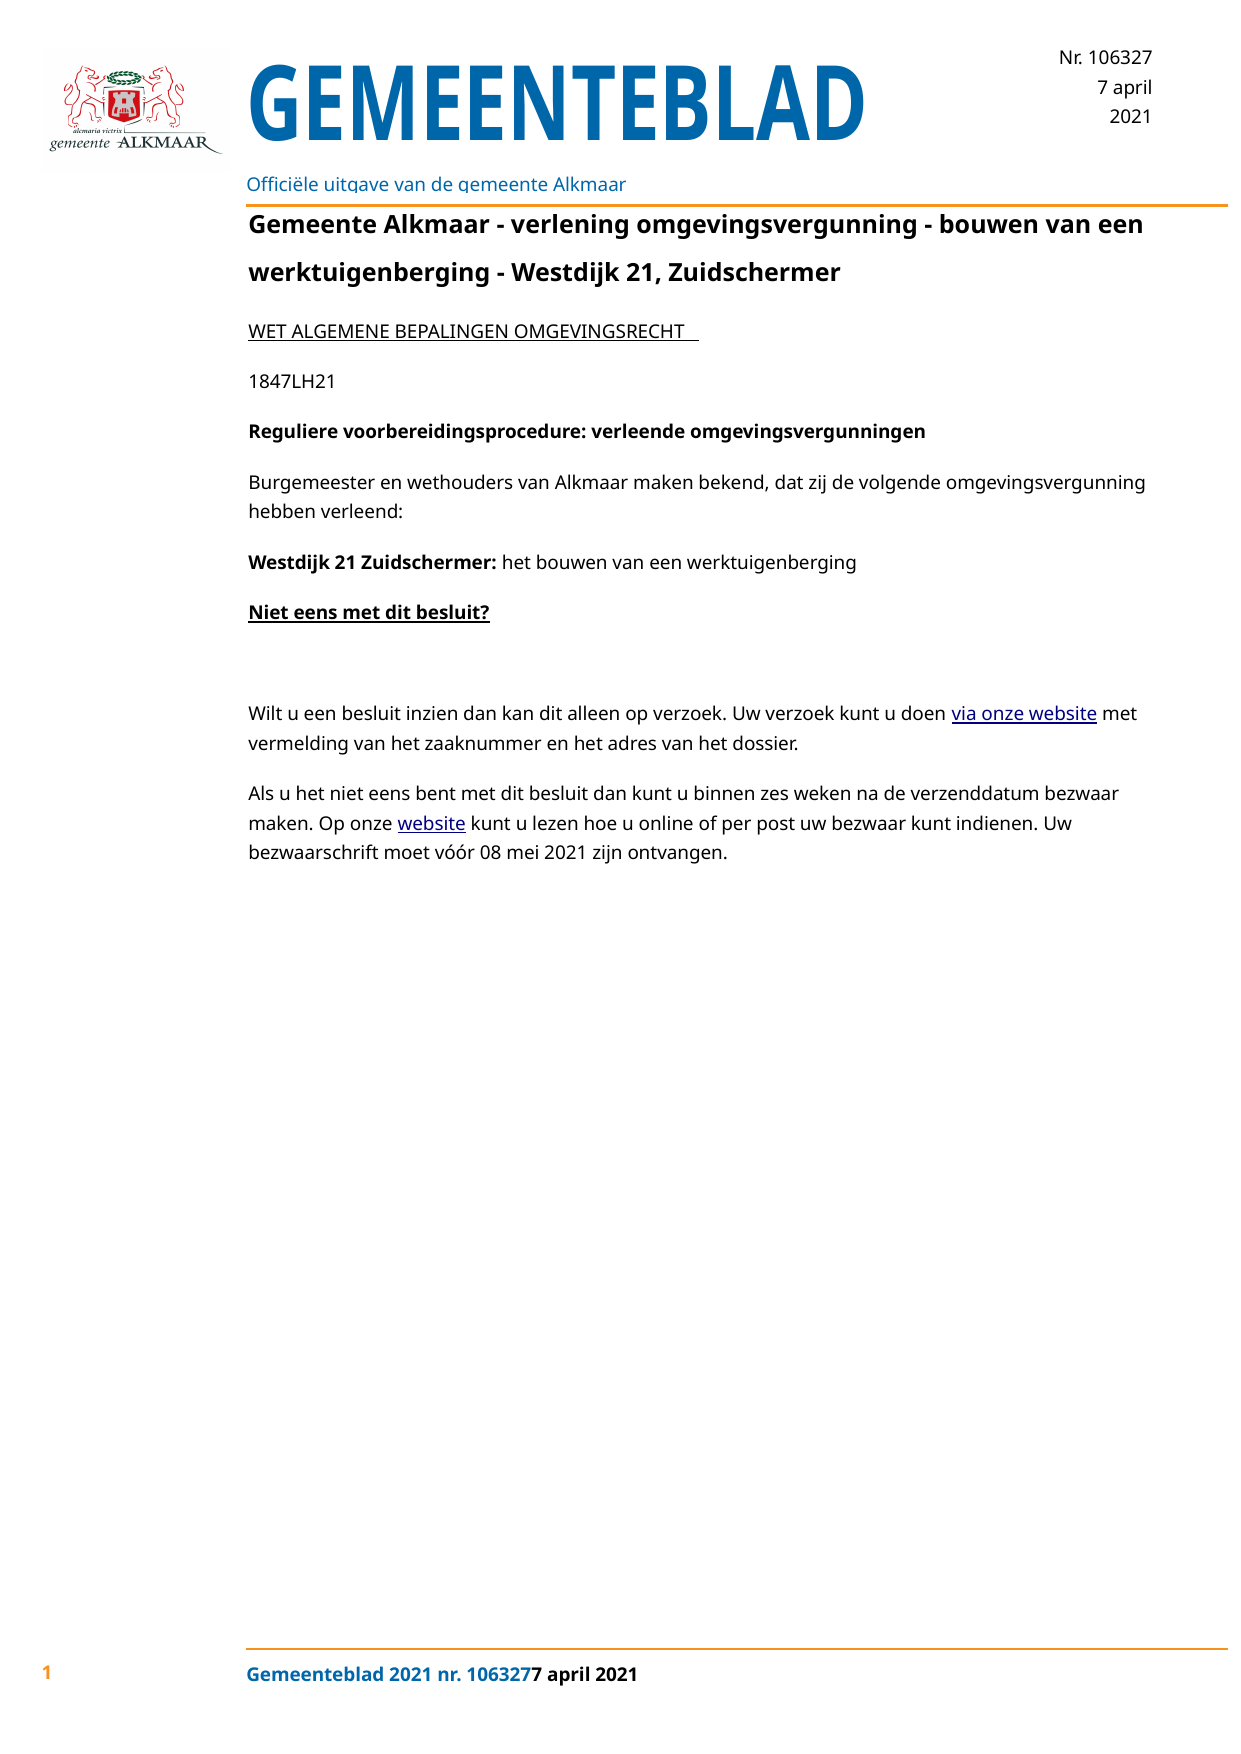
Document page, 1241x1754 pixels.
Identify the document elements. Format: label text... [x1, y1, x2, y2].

text Burgemeester en wethouders van Alkmaar maken bekend, dat zij de volgende omgevingsvergunning hebben verleend: [248, 469, 1152, 524]
text 1847LH21 [248, 368, 1152, 394]
text Wilt u een besluit inzien dan kan dit alleen op verzoek. Uw verzoek kunt u doen via onze website met vermelding van het zaaknummer en het adres van het dossier. [248, 700, 1152, 756]
text Als u het niet eens bent met dit besluit dan kunt u binnen zes weken na de verzenddatum bezwaar maken. Op onze website kunt u lezen hoe u online of per post uw bezwaar kunt indienen. Uw bezwaarschrift moet vóór 08 mei 2021 zijn ontvangen. [248, 780, 1152, 865]
text Reguliere voorbereidingsprocedure: verleende omgevingsvergunningen [248, 419, 1152, 444]
picture [41, 47, 231, 172]
text Gemeente Alkmaar - verlening omgevingsvergunning - bouwen van een werktuigenberging - Westdijk 21, Zuidschermer [248, 207, 1152, 288]
text WET ALGEMENE BEPALINGEN OMGEVINGSRECHT [248, 318, 1152, 344]
text Westdijk 21 Zuidschermer: het bouwen van een werktuigenberging [248, 549, 1152, 575]
text Niet eens met dit besluit? [248, 599, 1152, 625]
